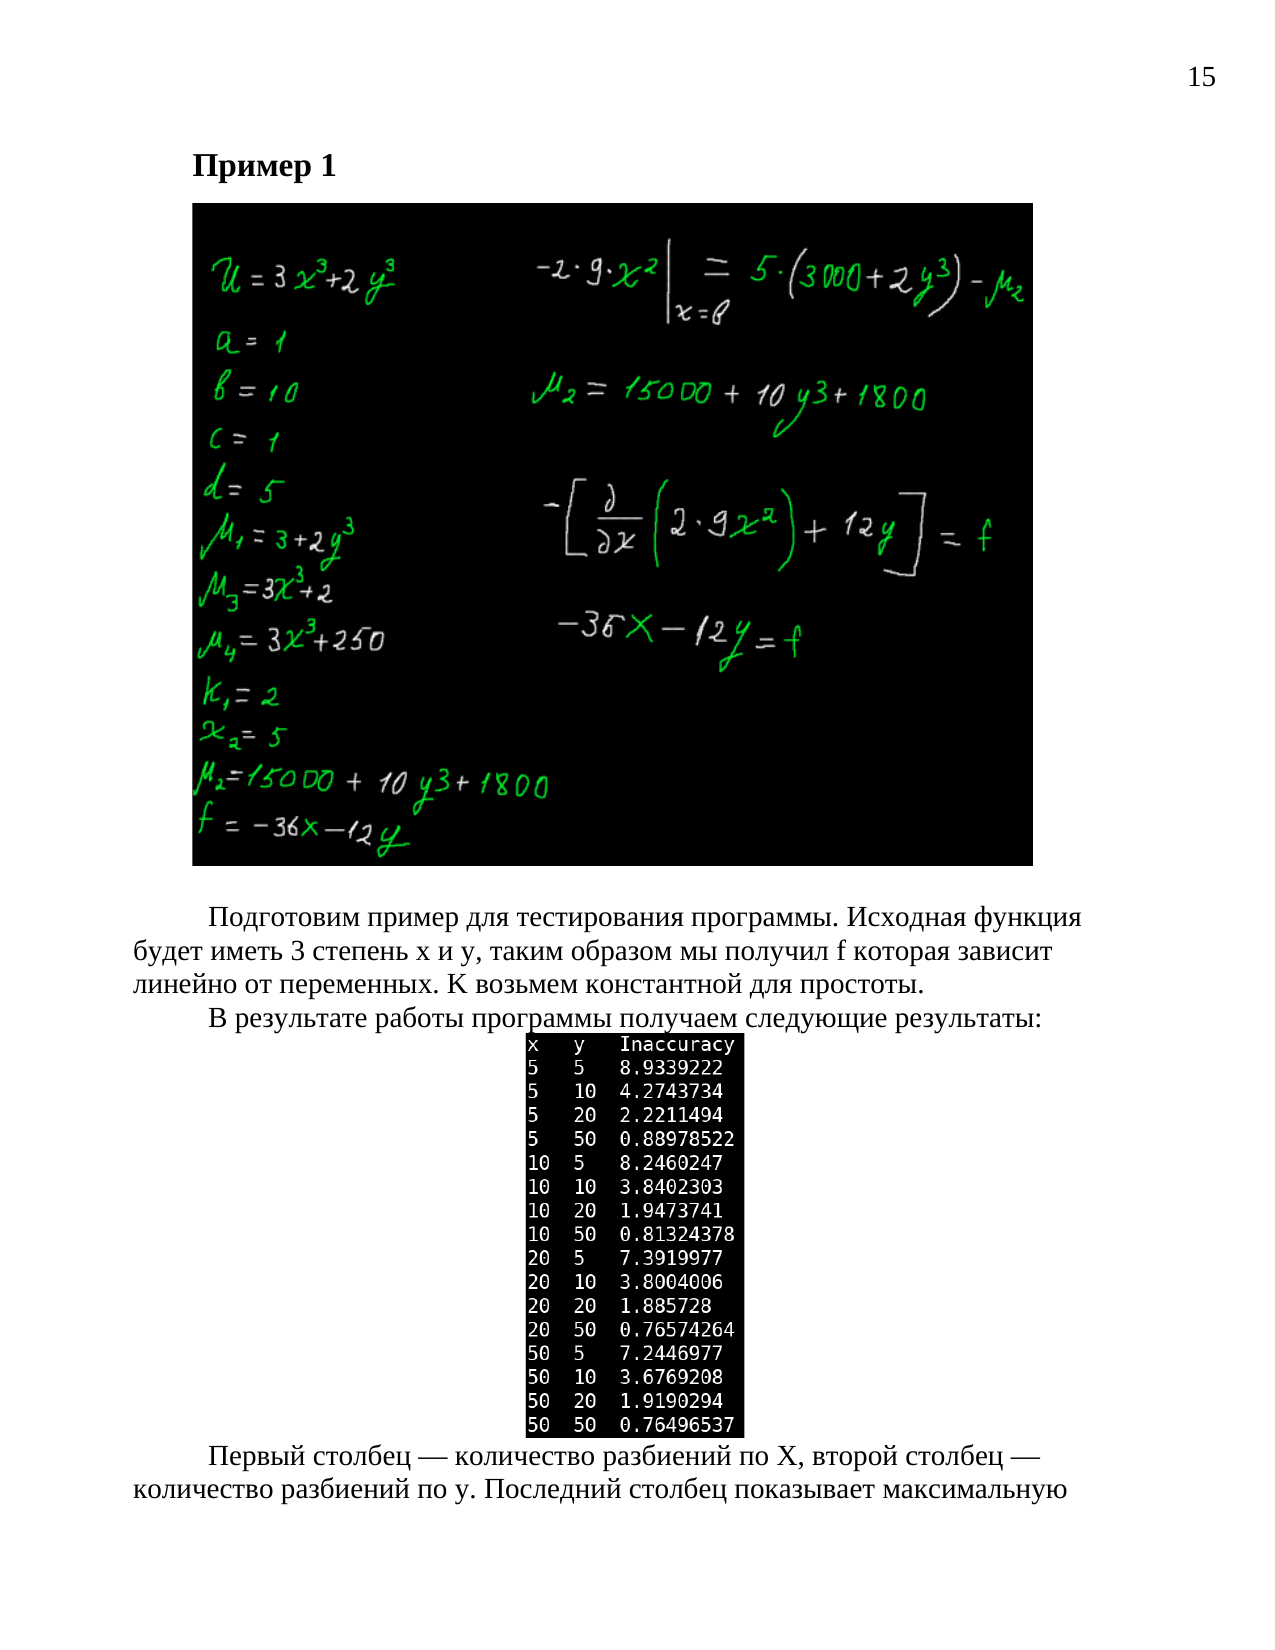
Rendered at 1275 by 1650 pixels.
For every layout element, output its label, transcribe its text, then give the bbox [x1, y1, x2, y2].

text В результате работы программы получаем следующие результаты: [133, 1000, 1137, 1033]
text Первый столбец — количество разбиений по Х, второй столбец — количество разбиений по у. Последний столбец показывает максимальную [133, 1438, 1137, 1505]
subtitle Пример 1 [133, 146, 1137, 184]
text Подготовим пример для тестирования программы. Исходная функция будет иметь 3 степень x и y, таким образом мы получил f которая зависит линейно от переменных. K возьмем константной для простоты. [133, 899, 1137, 1000]
picture [525, 1033, 745, 1438]
picture [192, 203, 1033, 866]
